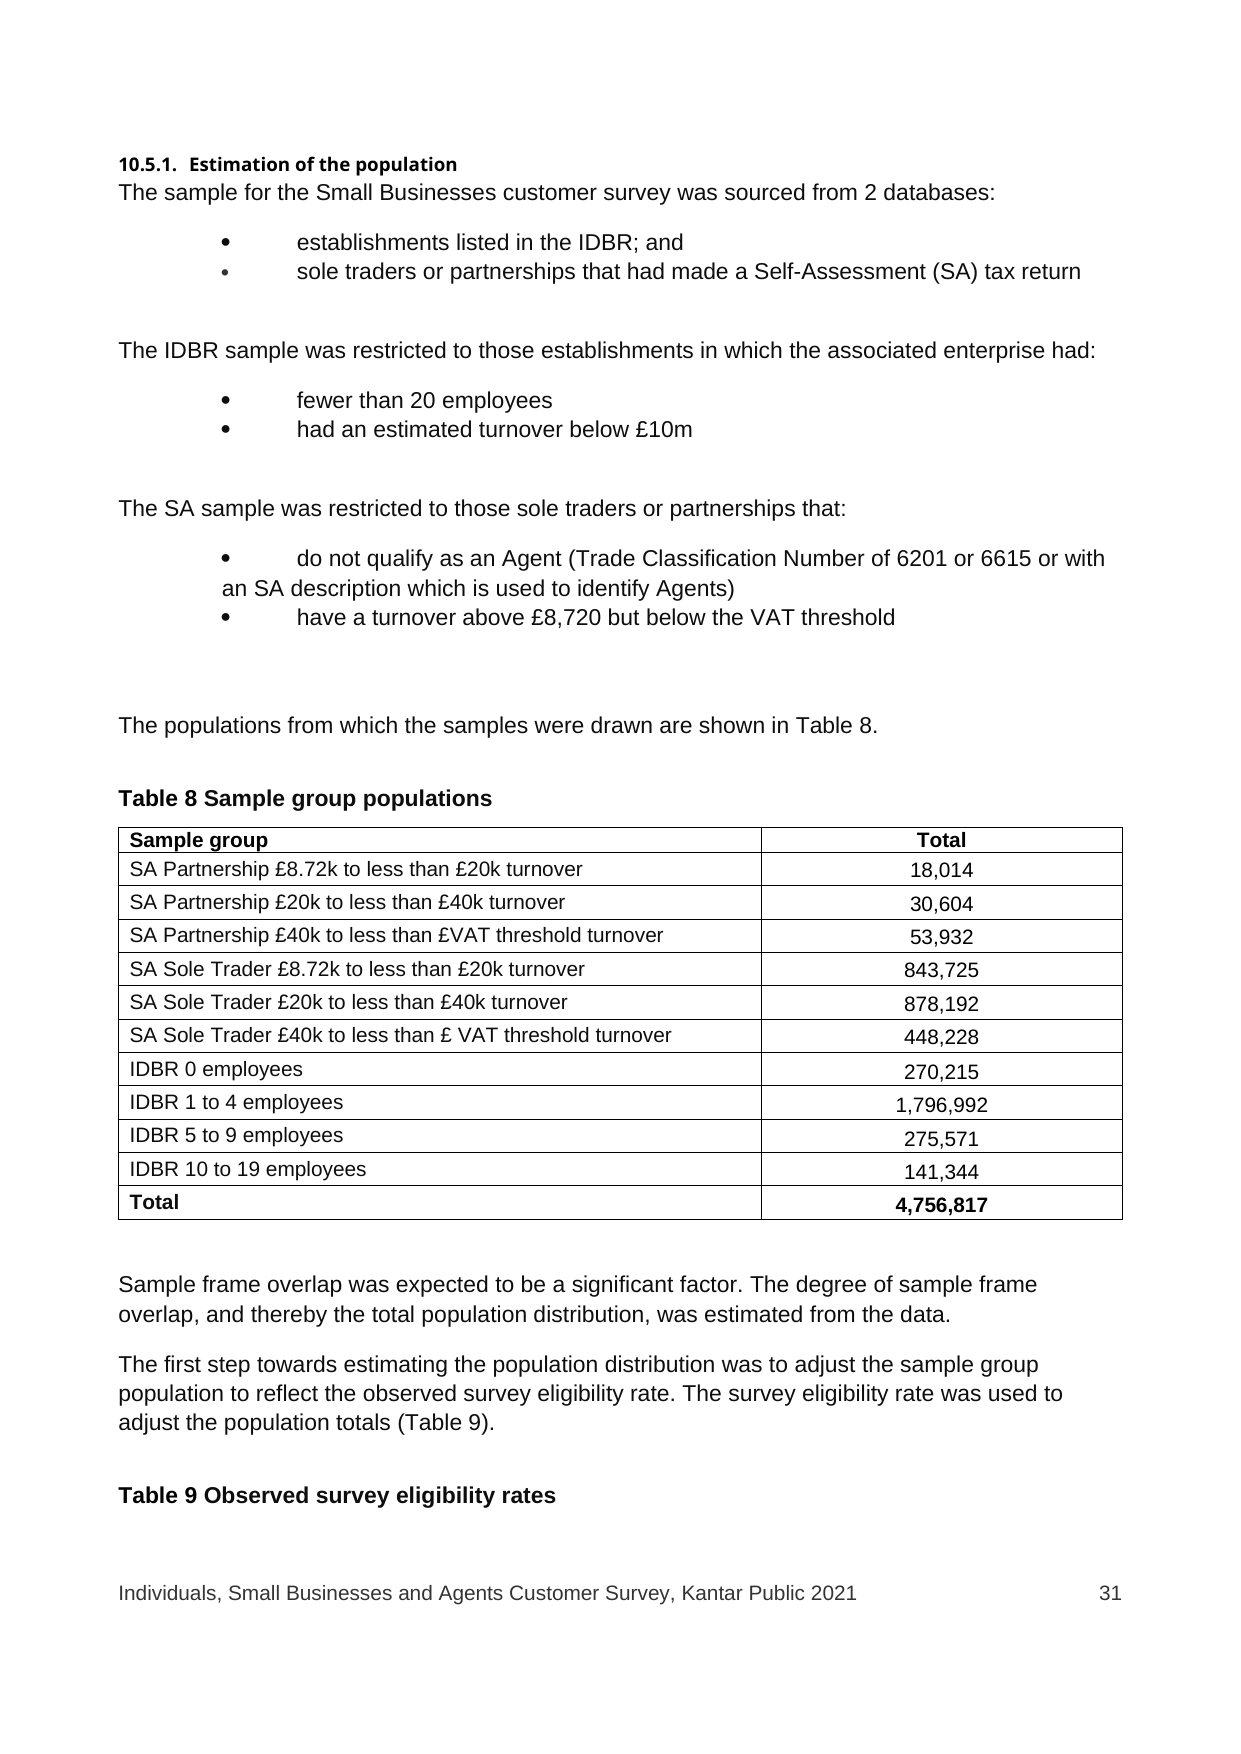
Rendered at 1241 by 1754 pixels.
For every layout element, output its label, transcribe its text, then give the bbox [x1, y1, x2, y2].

text The SA sample was restricted to those sole traders or partnerships that: [118, 493, 1122, 523]
subtitle Estimation of the population [118, 148, 1122, 177]
list have a turnover above £8,720 but below the VAT threshold [222, 602, 1122, 631]
table_cell 18,014 [762, 853, 1122, 885]
table_cell IDBR 5 to 9 employees [119, 1120, 761, 1152]
table_cell SA Sole Trader £8.72k to less than £20k turnover [119, 953, 761, 985]
list sole traders or partnerships that had made a Self-Assessment (SA) tax return [222, 256, 1122, 285]
list had an estimated turnover below £10m [222, 414, 1122, 443]
text Sample frame overlap was expected to be a significant factor. The degree of sample frame overlap, and thereby the total population distribution, was estimated from the data. [118, 1269, 1122, 1328]
table_cell 270,215 [762, 1053, 1122, 1085]
table_cell 448,228 [762, 1020, 1122, 1052]
table_cell IDBR 0 employees [119, 1053, 761, 1085]
table_cell IDBR 10 to 19 employees [119, 1153, 761, 1185]
list establishments listed in the IDBR; and [222, 227, 1122, 256]
table_cell 878,192 [762, 986, 1122, 1018]
table_cell IDBR 1 to 4 employees [119, 1086, 761, 1118]
table_cell 1,796,992 [762, 1086, 1122, 1118]
table_cell 4,756,817 [762, 1186, 1122, 1218]
table_cell 30,604 [762, 886, 1122, 918]
list fewer than 20 employees [222, 385, 1122, 414]
table_cell SA Sole Trader £20k to less than £40k turnover [119, 986, 761, 1018]
table_cell Total [119, 1186, 761, 1218]
text Table 9 Observed survey eligibility rates [118, 1482, 1122, 1509]
table_cell 141,344 [762, 1153, 1122, 1185]
table_cell 843,725 [762, 953, 1122, 985]
table_cell SA Partnership £20k to less than £40k turnover [119, 886, 761, 918]
list do not qualify as an Agent (Trade Classification Number of 6201 or 6615 or with an SA description which is used to identify Agents) [222, 543, 1122, 602]
text The first step towards estimating the population distribution was to adjust the sample group population to reflect the observed survey eligibility rate. The survey eligibility rate was used to adjust the population totals (Table 9). [118, 1349, 1122, 1436]
text Table 8 Sample group populations [118, 785, 1122, 812]
table_cell SA Partnership £40k to less than £VAT threshold turnover [119, 920, 761, 952]
table_cell 53,932 [762, 920, 1122, 952]
table_header Sample group [119, 828, 761, 852]
text The sample for the Small Businesses customer survey was sourced from 2 databases: [118, 177, 1122, 206]
table_header Total [762, 828, 1122, 852]
table_cell 275,571 [762, 1120, 1122, 1152]
table_cell SA Sole Trader £40k to less than £ VAT threshold turnover [119, 1020, 761, 1052]
text The IDBR sample was restricted to those establishments in which the associated enterprise had: [118, 335, 1122, 364]
table_cell SA Partnership £8.72k to less than £20k turnover [119, 853, 761, 885]
text The populations from which the samples were drawn are shown in Table 8. [118, 710, 1122, 739]
